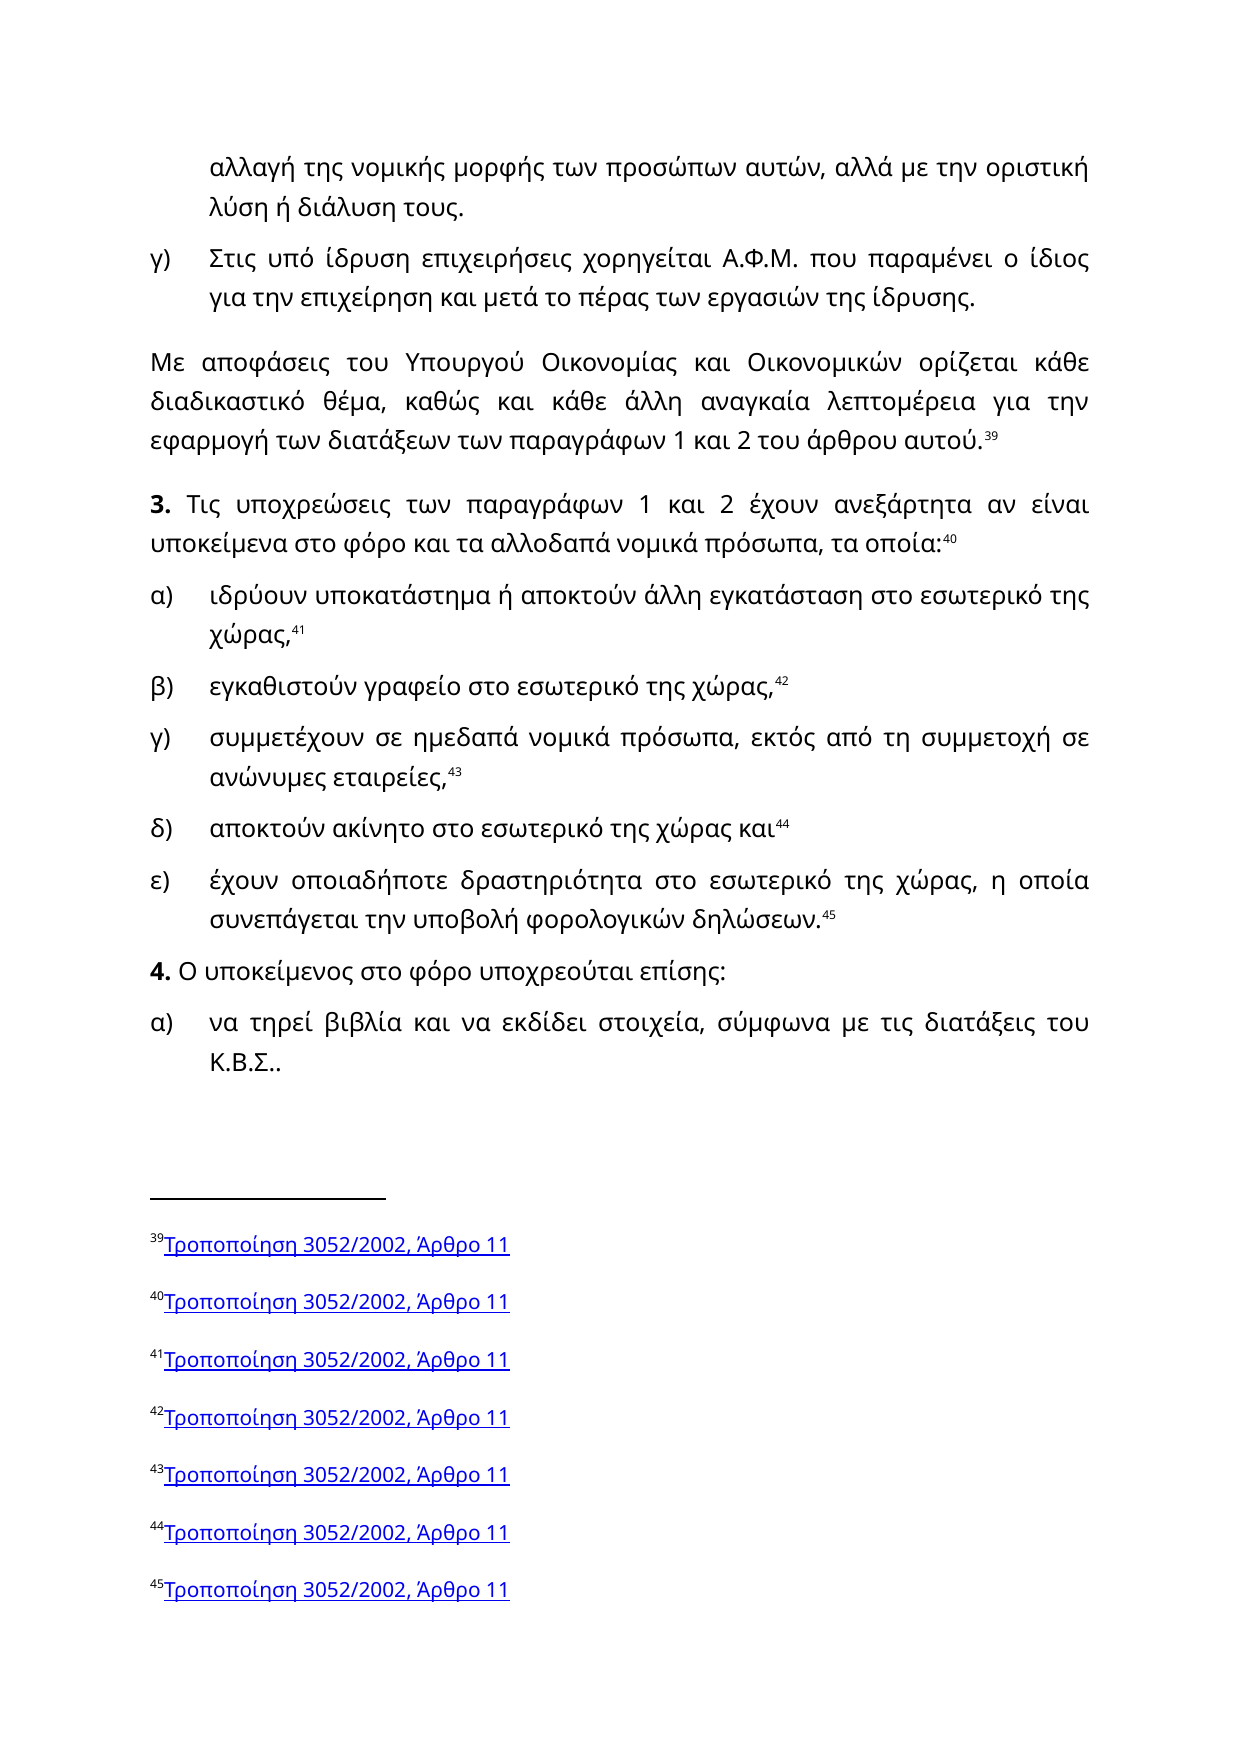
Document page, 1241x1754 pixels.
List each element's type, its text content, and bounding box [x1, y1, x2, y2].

list δ) αποκτούν ακίνητο στο εσωτερικό της χώρας και [150, 811, 1090, 845]
list αλλαγή της νομικής μορφής των προσώπων αυτών, αλλά με την οριστική λύση ή διάλυση τους. [150, 150, 1090, 223]
text Τροποποίηση 3052/2002, Άρθρο 11 [150, 1576, 1090, 1604]
text Τροποποίηση 3052/2002, Άρθρο 11 [150, 1345, 1090, 1373]
text 3. Τις υποχρεώσεις των παραγράφων 1 και 2 έχουν ανεξάρτητα αν είναι υποκείμενα στο φόρο και τα αλλοδαπά νομικά πρόσωπα, τα οποία: [150, 487, 1090, 560]
text Με αποφάσεις του Υπουργού Οικονομίας και Οικονομικών ορίζεται κάθε διαδικαστικό θέμα, καθώς και κάθε άλλη αναγκαία λεπτομέρεια για την εφαρμογή των διατάξεων των παραγράφων 1 και 2 του άρθρου αυτού. [150, 344, 1090, 457]
text Τροποποίηση 3052/2002, Άρθρο 11 [150, 1287, 1090, 1316]
text Τροποποίηση 3052/2002, Άρθρο 11 [150, 1403, 1090, 1431]
text Τροποποίηση 3052/2002, Άρθρο 11 [150, 1460, 1090, 1489]
text Τροποποίηση 3052/2002, Άρθρο 11 [150, 1518, 1090, 1546]
list α) να τηρεί βιβλία και να εκδίδει στοιχεία, σύμφωνα με τις διατάξεις του Κ.Β.Σ.. [150, 1005, 1090, 1078]
list ε) έχουν οποιαδήποτε δραστηριότητα στο εσωτερικό της χώρας, η οποία συνεπάγεται την υποβολή φορολογικών δηλώσεων. [150, 862, 1090, 936]
list γ) Στις υπό ίδρυση επιχειρήσεις χορηγείται Α.Φ.Μ. που παραμένει ο ίδιος για την επιχείρηση και μετά το πέρας των εργασιών της ίδρυσης. [150, 241, 1090, 314]
text Τροποποίηση 3052/2002, Άρθρο 11 [150, 1230, 1090, 1258]
list γ) συμμετέχουν σε ημεδαπά νομικά πρόσωπα, εκτός από τη συμμετοχή σε ανώνυμες εταιρείες, [150, 720, 1090, 793]
text 4. O υποκείμενος στο φόρο υποχρεούται επίσης: [150, 953, 1090, 987]
list β) εγκαθιστούν γραφείο στο εσωτερικό της χώρας, [150, 668, 1090, 702]
list α) ιδρύουν υποκατάστημα ή αποκτούν άλλη εγκατάσταση στο εσωτερικό της χώρας, [150, 577, 1090, 651]
